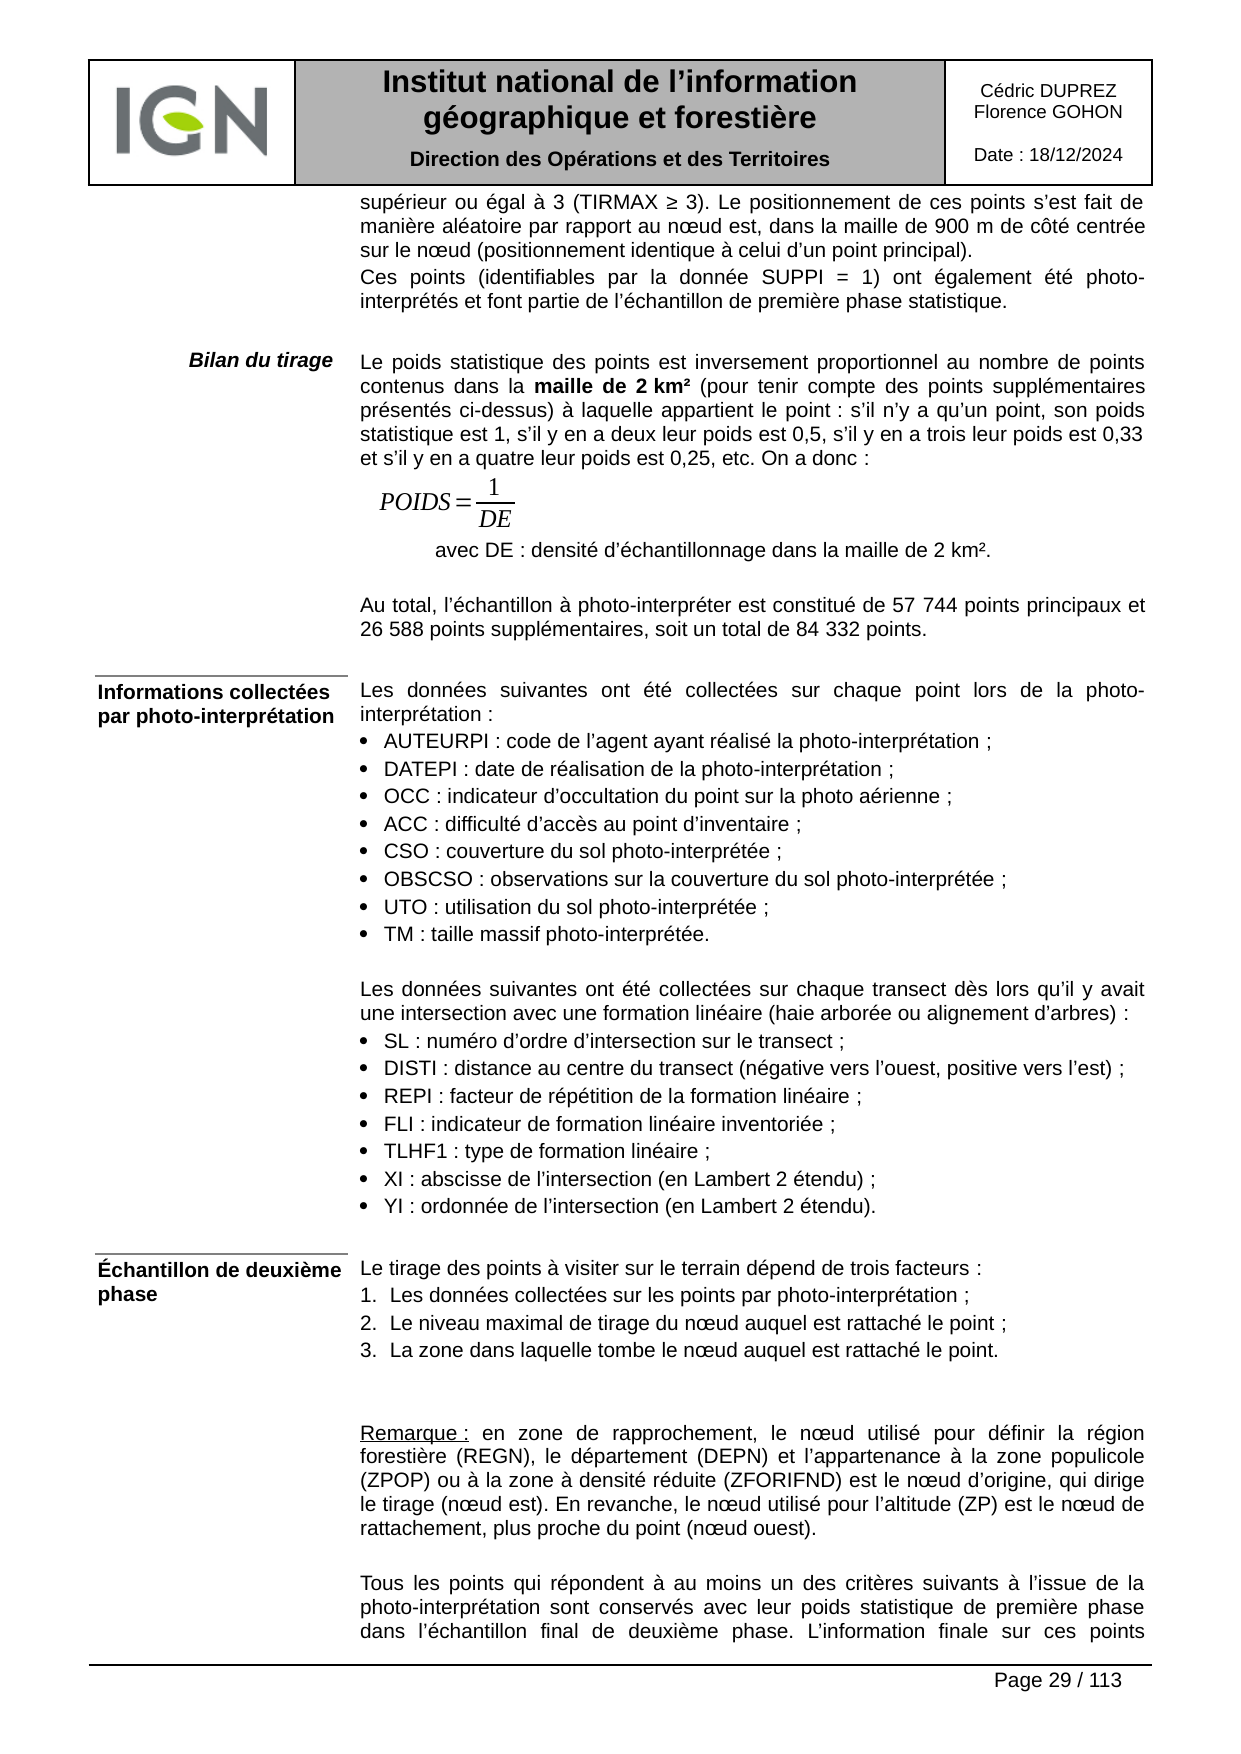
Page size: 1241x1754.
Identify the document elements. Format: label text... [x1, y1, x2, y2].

table_cell [89, 186, 354, 346]
picture [91, 62, 293, 180]
table_cell Échantillon de deuxième phase [89, 1252, 354, 1649]
table_cell Le tirage des points à visiter sur le terrain dépend de trois facteurs : Les données collectées sur les points par photo-interprétation ; Le niveau maximal de tirage du nœud auquel est rattaché le point ; La zone dans laquelle tombe le nœud auquel est rattaché le point. Remarque : en zone de rapprochement, le nœud utilisé pour définir la région forestière (REGN), le département (DEPN) et l’appartenance à la zone populicole (ZPOP) ou à la zone à densité réduite (ZFORIFND) est le nœud d’origine, qui dirige le tirage (nœud est). En revanche, le nœud utilisé pour l’altitude (ZP) est le nœud de rattachement, plus proche du point (nœud ouest). Tous les points qui répondent à au moins un des critères suivants à l’issue de la photo-interprétation sont conservés avec leur poids statistique de première phase dans l’échantillon final de deuxième phase. L’information finale sur ces points [354, 1252, 1152, 1649]
table_cell Les données suivantes ont été collectées sur chaque point lors de la photo-interprétation : AUTEURPI : code de l’agent ayant réalisé la photo-interprétation ; DATEPI : date de réalisation de la photo-interprétation ; OCC : indicateur d’occultation du point sur la photo aérienne ; ACC : difficulté d’accès au point d’inventaire ; CSO : couverture du sol photo-interprétée ; OBSCSO : observations sur la couverture du sol photo-interprétée ; UTO : utilisation du sol photo-interprétée ; TM : taille massif photo-interprétée. Les données suivantes ont été collectées sur chaque transect dès lors qu’il y avait une intersection avec une formation linéaire (haie arborée ou alignement d’arbres) : SL : numéro d’ordre d’intersection sur le transect ; DISTI : distance au centre du transect (négative vers l’ouest, positive vers l’est) ; REPI : facteur de répétition de la formation linéaire ; FLI : indicateur de formation linéaire inventoriée ; TLHF1 : type de formation linéaire ; XI : abscisse de l’intersection (en Lambert 2 étendu) ; YI : ordonnée de l’intersection (en Lambert 2 étendu). [354, 674, 1152, 1252]
table_cell supérieur ou égal à 3 (TIRMAX ≥ 3). Le positionnement de ces points s’est fait de manière aléatoire par rapport au nœud est, dans la maille de 900 m de côté centrée sur le nœud (positionnement identique à celui d’un point principal). Ces points (identifiables par la donnée SUPPI = 1) ont également été photo-interprétés et font partie de l’échantillon de première phase statistique. [354, 186, 1152, 346]
table_cell Le poids statistique des points est inversement proportionnel au nombre de points contenus dans la maille de 2 km² (pour tenir compte des points supplémentaires présentés ci-dessus) à laquelle appartient le point : s’il n’y a qu’un point, son poids statistique est 1, s’il y en a deux leur poids est 0,5, s’il y en a trois leur poids est 0,33 et s’il y en a quatre leur poids est 0,25, etc. On a donc : avec DE : densité d’échantillonnage dans la maille de 2 km². Au total, l’échantillon à photo-interpréter est constitué de 57 744 points principaux et 26 588 points supplémentaires, soit un total de 84 332 points. [354, 346, 1152, 674]
table_cell Bilan du tirage [89, 346, 354, 674]
table_cell Informations collectées par photo-interprétation [89, 674, 354, 1252]
